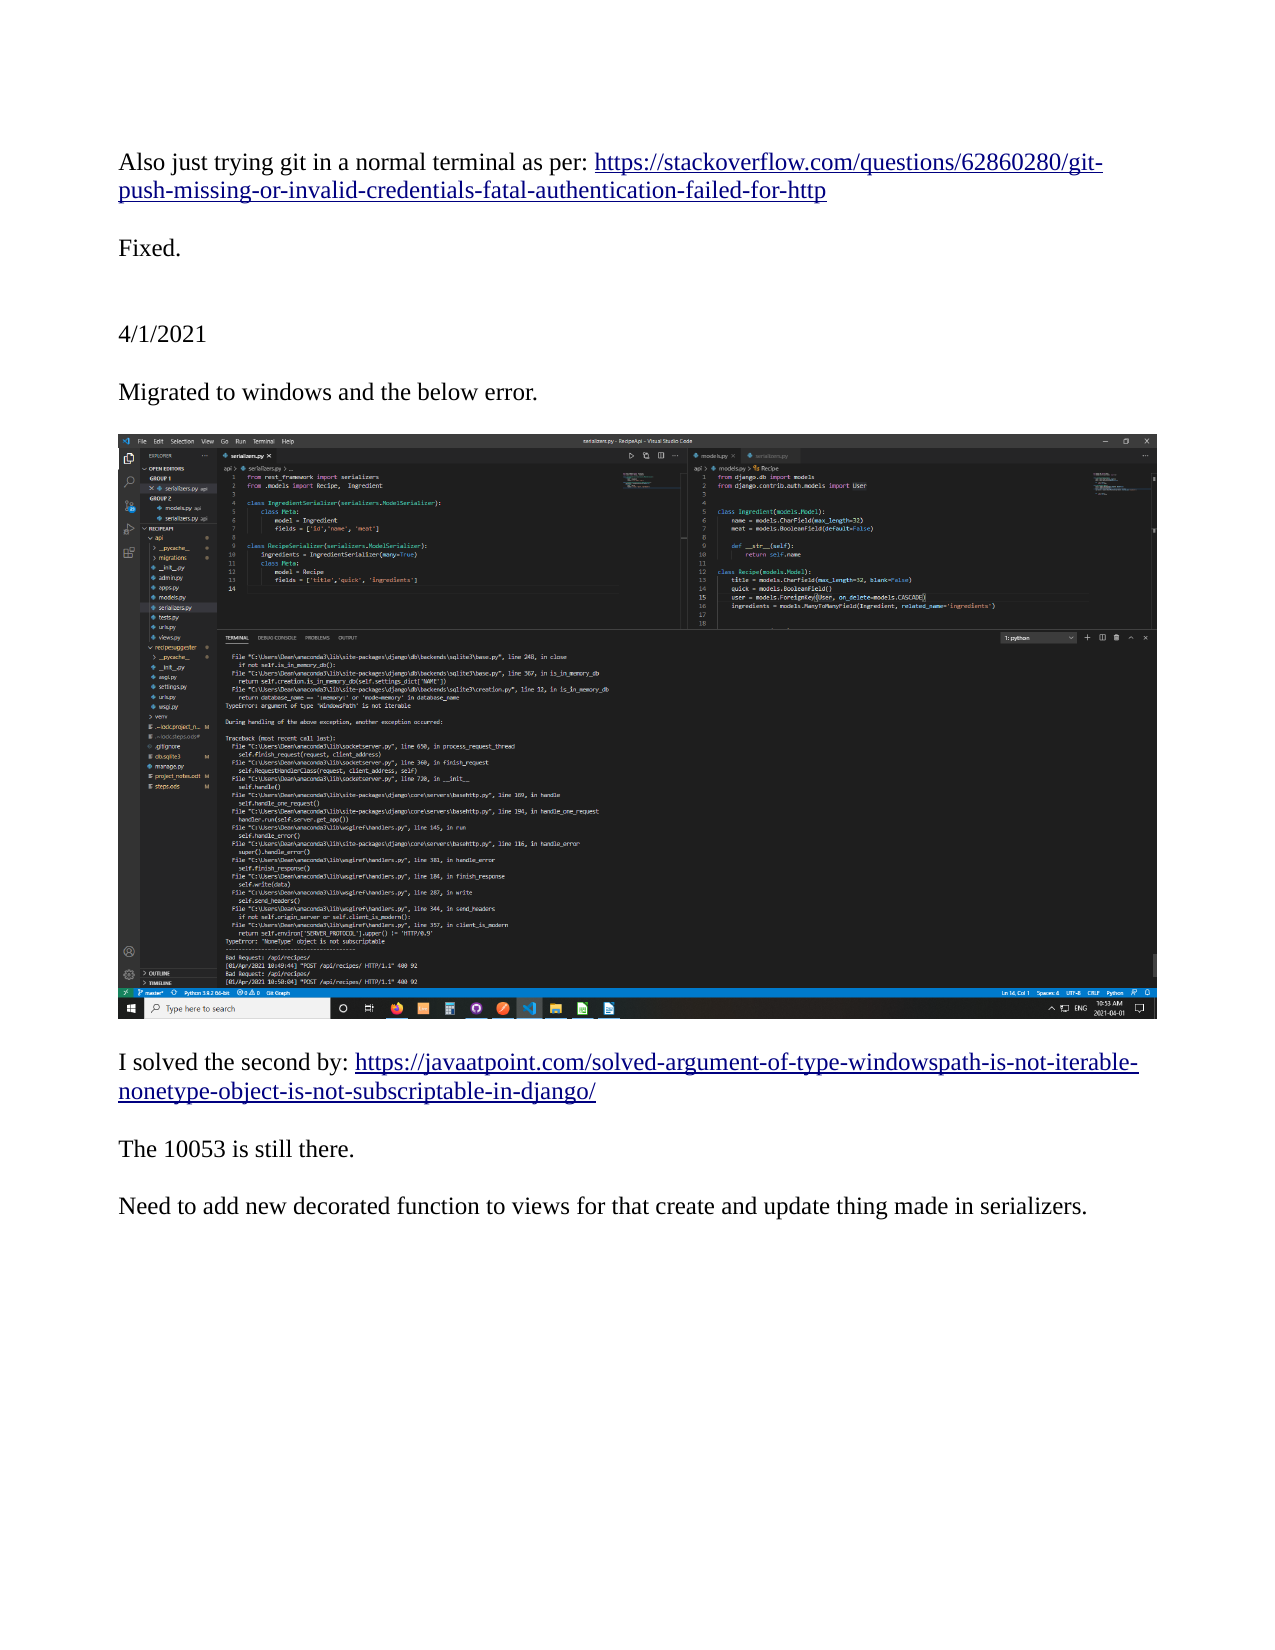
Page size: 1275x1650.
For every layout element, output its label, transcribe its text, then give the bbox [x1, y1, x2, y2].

text I solved the second by: https://javaatpoint.com/solved-argument-of-type-windowspath-is-not-iterable-nonetype-object-is-not-subscriptable-in-django/ [118, 1047, 1157, 1105]
text Need to add new decorated function to views for that create and update thing made in serializers. [118, 1191, 1157, 1220]
picture [118, 434, 1157, 1019]
text 4/1/2021 [118, 319, 1157, 348]
text The 10053 is still there. [118, 1134, 1157, 1162]
text Also just trying git in a normal terminal as per: https://stackoverflow.com/questions/62860280/git-push-missing-or-invalid-credentials-fatal-authentication-failed-for-http [118, 147, 1157, 204]
text Fixed. [118, 233, 1157, 262]
text Migrated to windows and the below error. [118, 377, 1157, 406]
